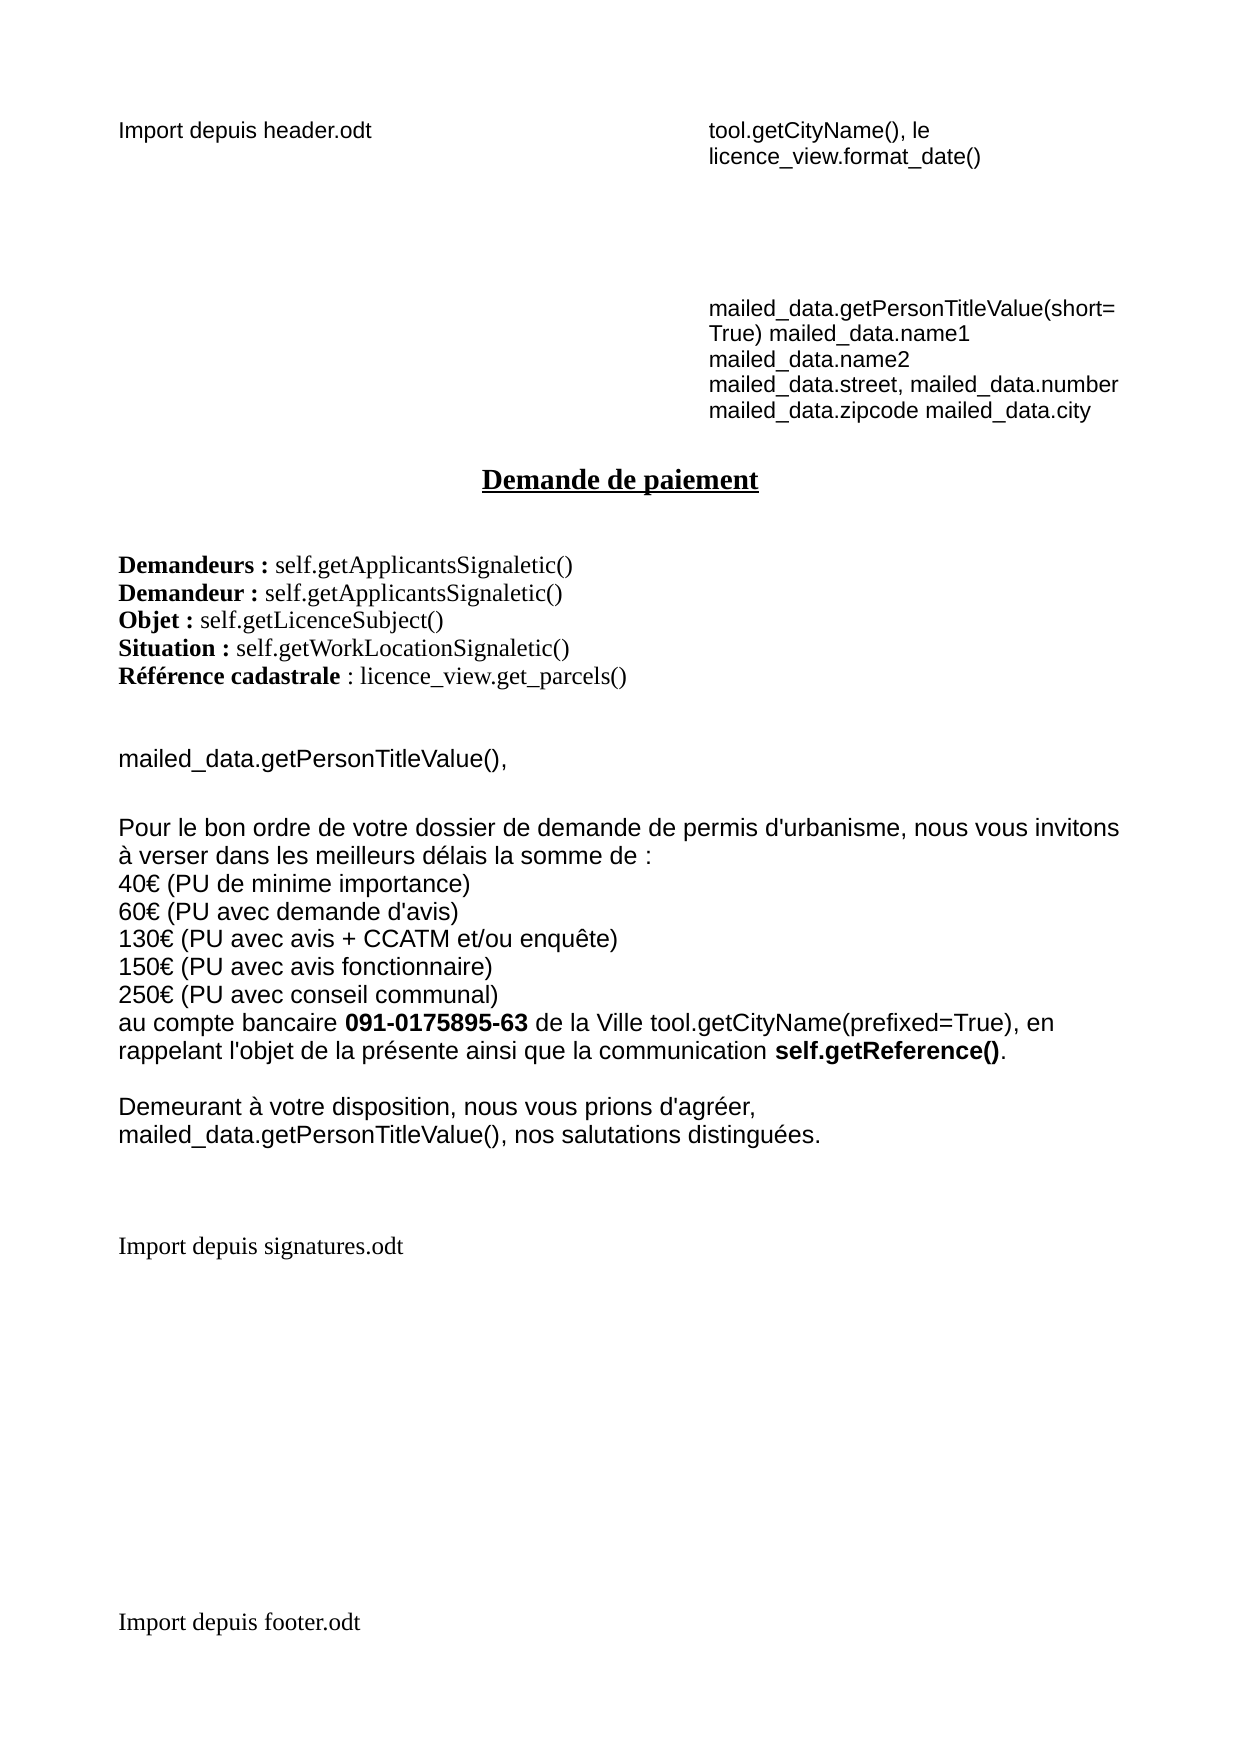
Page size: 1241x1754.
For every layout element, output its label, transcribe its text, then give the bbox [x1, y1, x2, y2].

text Référence cadastrale : licence_view.get_parcels() [118, 662, 1122, 690]
text 60€ (PU avec demande d'avis) [118, 897, 1122, 925]
text 40€ (PU de minime importance) [118, 869, 1122, 897]
text mailed_data.getPersonTitleValue(), [118, 745, 1122, 773]
text Situation : self.getWorkLocationSignaletic() [118, 634, 1122, 662]
text Import depuis signatures.odt [118, 1232, 1122, 1259]
text 130€ (PU avec avis + CCATM et/ou enquête) [118, 925, 1122, 953]
text 250€ (PU avec conseil communal) [118, 981, 1122, 1009]
text Demandeur : self.getApplicantsSignaletic() [118, 579, 1122, 607]
table_header tool.getCityName(), le licence_view.format_date() mailed_data.getPersonTitleValue(short=True) mailed_data.name1 mailed_data.name2 mailed_data.street, mailed_data.number mailed_data.zipcode mailed_data.city [709, 118, 1128, 436]
text Objet : self.getLicenceSubject() [118, 607, 1122, 634]
title Demande de paiement [118, 463, 1122, 496]
text au compte bancaire 091-0175895-63 de la Ville tool.getCityName(prefixed=True), en rappelant l'objet de la présente ainsi que la communication self.getReference(). [118, 1009, 1122, 1065]
text Demeurant à votre disposition, nous vous prions d'agréer, mailed_data.getPersonTitleValue(), nos salutations distinguées. [118, 1093, 1122, 1148]
table_header Import depuis header.odt [118, 118, 708, 436]
text Demandeurs : self.getApplicantsSignaletic() [118, 551, 1122, 579]
text 150€ (PU avec avis fonctionnaire) [118, 953, 1122, 981]
text Pour le bon ordre de votre dossier de demande de permis d'urbanisme, nous vous invitons à verser dans les meilleurs délais la somme de : [118, 813, 1122, 869]
